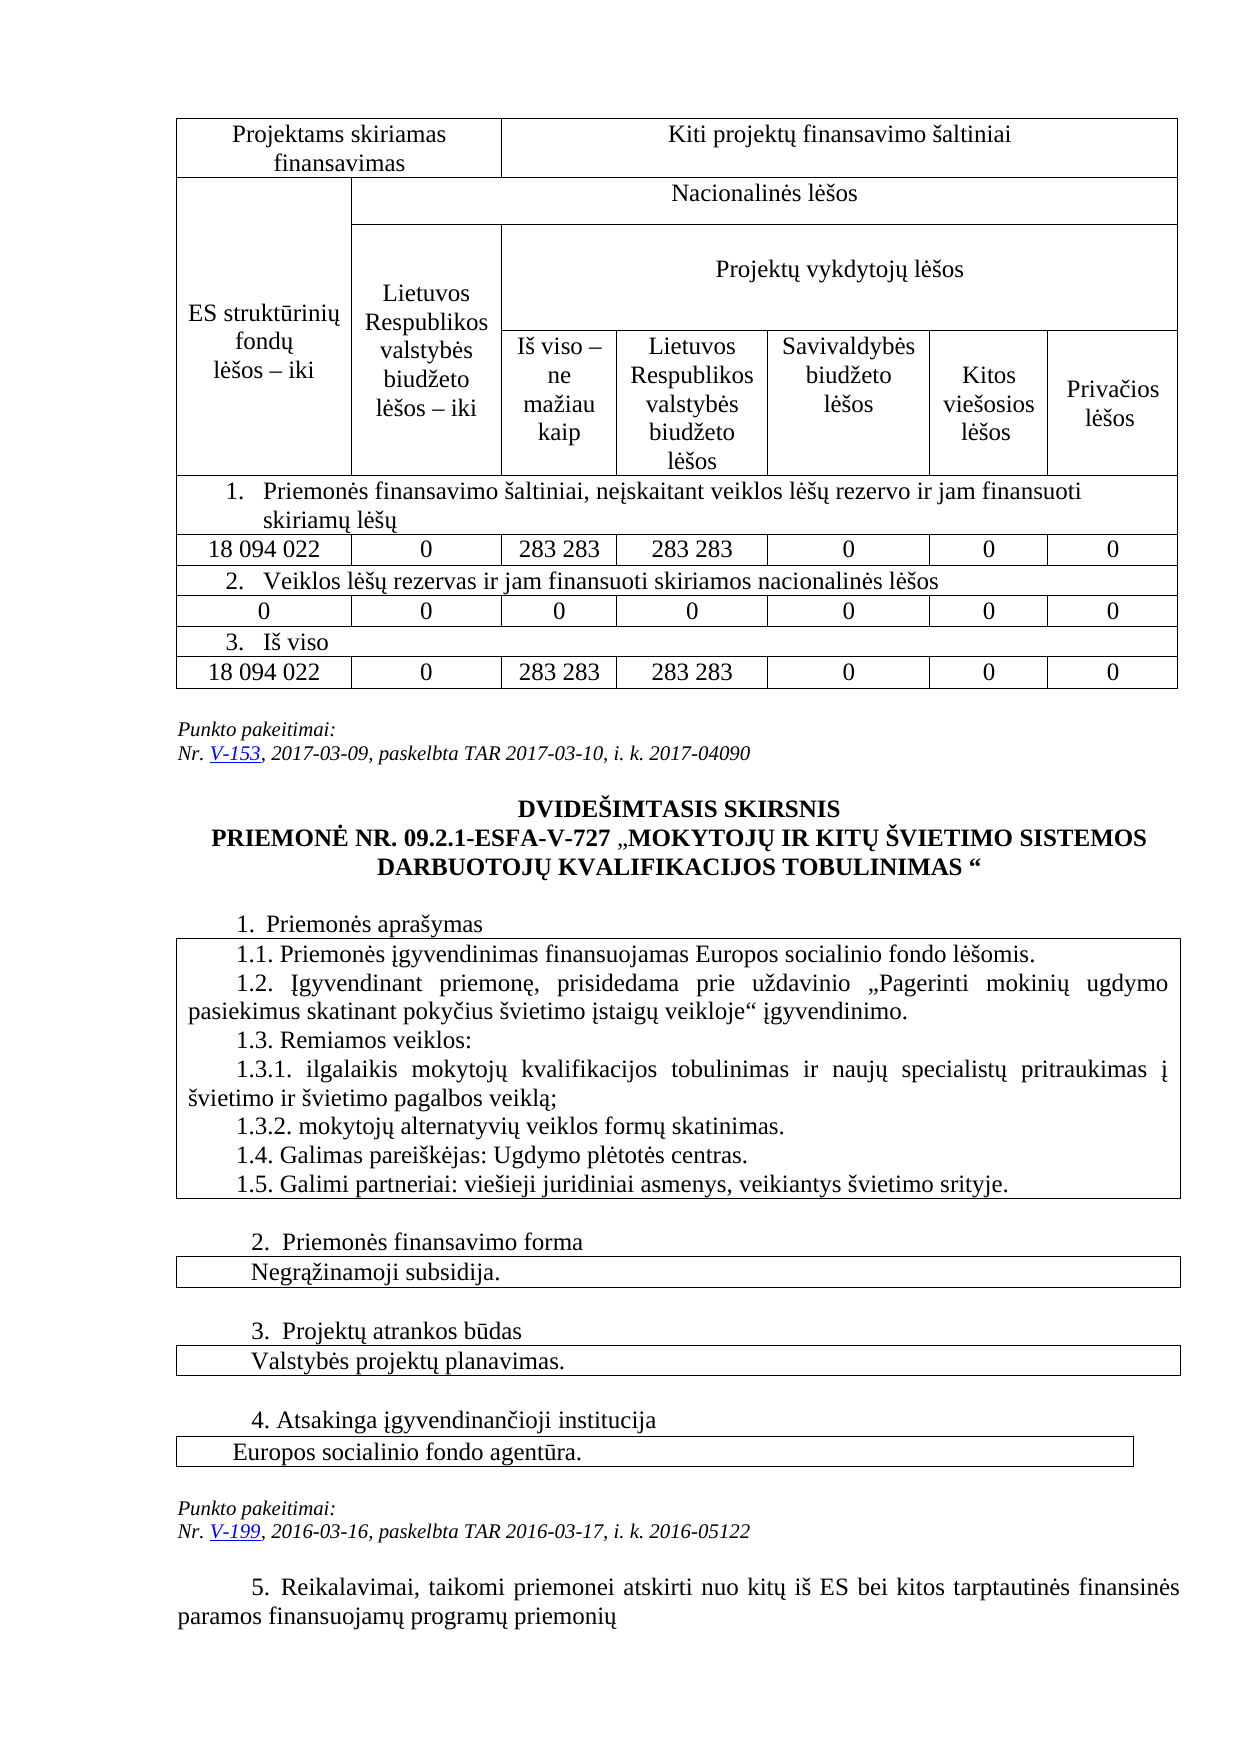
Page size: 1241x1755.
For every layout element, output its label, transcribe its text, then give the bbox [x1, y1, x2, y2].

table_header Europos socialinio fondo agentūra. [177, 1437, 1133, 1466]
table_cell 0 [768, 657, 929, 687]
table_cell Kitos viešosios lėšos [930, 331, 1047, 475]
table_cell Lietuvos Respublikos valstybės biudžeto lėšos – iki [352, 225, 501, 475]
table_cell Nacionalinės lėšos [352, 178, 1177, 224]
table_cell 1.4. Galimas pareiškėjas: Ugdymo plėtotės centras. [177, 1140, 1180, 1169]
table_cell 0 [930, 596, 1047, 626]
table_cell Projektų vykdytojų lėšos [502, 225, 1177, 330]
table_cell 0 [617, 596, 767, 626]
table_cell 0 [352, 596, 501, 626]
text Punkto pakeitimai: [177, 717, 1181, 741]
table_cell Privačios lėšos [1048, 331, 1177, 475]
text PRIEMONĖ NR. 09.2.1-ESFA-V-727 „MOKYTOJŲ IR KITŲ ŠVIETIMO SISTEMOS DARBUOTOJŲ KVALIFIKACIJOS TOBULINIMAS “ [177, 823, 1181, 880]
table_cell 0 [177, 596, 351, 626]
table_cell 0 [768, 535, 929, 565]
table_header Projektams skiriamas finansavimas [177, 119, 501, 177]
table_cell 283 283 [502, 657, 616, 687]
table_cell 1.3. Remiamos veiklos: 1.3.1. ilgalaikis mokytojų kvalifikacijos tobulinimas ir naujų specialistų pritraukimas į švietimo ir švietimo pagalbos veiklą; 1.3.2. mokytojų alternatyvių veiklos formų skatinimas. [177, 1025, 1180, 1140]
table_cell 283 283 [617, 657, 767, 687]
table_cell 0 [930, 657, 1047, 687]
table_cell 1. Priemonės finansavimo šaltiniai, neįskaitant veiklos lėšų rezervo ir jam finansuoti skiriamų lėšų [177, 476, 1177, 533]
table_cell 1.5. Galimi partneriai: viešieji juridiniai asmenys, veikiantys švietimo srityje. [177, 1169, 1180, 1198]
table_cell 3. Iš viso [177, 627, 1177, 656]
text 5. Reikalavimai, taikomi priemonei atskirti nuo kitų iš ES bei kitos tarptautinės finansinės paramos finansuojamų programų priemonių [177, 1572, 1181, 1630]
table_cell Savivaldybės biudžeto lėšos [768, 331, 929, 475]
table_cell 0 [1048, 657, 1177, 687]
table_cell 2. Veiklos lėšų rezervas ir jam finansuoti skiriamos nacionalinės lėšos [177, 566, 1177, 595]
text DVIDEŠIMTASIS SKIRSNIS [177, 794, 1181, 823]
table_cell 0 [930, 535, 1047, 565]
text 2. Priemonės finansavimo forma [251, 1227, 1181, 1256]
table_cell 0 [352, 657, 501, 687]
table_cell 1.2. Įgyvendinant priemonę, prisidedama prie uždavinio „Pagerinti mokinių ugdymo pasiekimus skatinant pokyčius švietimo įstaigų veikloje“ įgyvendinimo. [177, 968, 1180, 1025]
table_cell Iš viso – ne mažiau kaip [502, 331, 616, 475]
table_cell 18 094 022 [177, 657, 351, 687]
text Nr. V-153, 2017-03-09, paskelbta TAR 2017-03-10, i. k. 2017-04090 [177, 741, 1181, 765]
text 1. Priemonės aprašymas [236, 909, 1181, 938]
table_header Kiti projektų finansavimo šaltiniai [502, 119, 1177, 177]
text 3. Projektų atrankos būdas [251, 1316, 1181, 1345]
table_cell 18 094 022 [177, 535, 351, 565]
text Punkto pakeitimai: [177, 1495, 1181, 1519]
table_cell 0 [502, 596, 616, 626]
table_cell 0 [768, 596, 929, 626]
table_cell 0 [352, 535, 501, 565]
table_cell 0 [1048, 535, 1177, 565]
table_cell 283 283 [617, 535, 767, 565]
table_header 1.1. Priemonės įgyvendinimas finansuojamas Europos socialinio fondo lėšomis. [177, 939, 1180, 968]
text Nr. V-199, 2016-03-16, paskelbta TAR 2016-03-17, i. k. 2016-05122 [177, 1519, 1181, 1543]
table_cell 0 [1048, 596, 1177, 626]
text 4. Atsakinga įgyvendinančioji institucija [251, 1405, 1181, 1433]
table_cell Lietuvos Respublikos valstybės biudžeto lėšos [617, 331, 767, 475]
table_cell ES struktūrinių fondų lėšos – iki [177, 178, 351, 475]
table_header Valstybės projektų planavimas. [177, 1346, 1180, 1375]
table_header Negrąžinamoji subsidija. [177, 1257, 1180, 1287]
table_cell 283 283 [502, 535, 616, 565]
